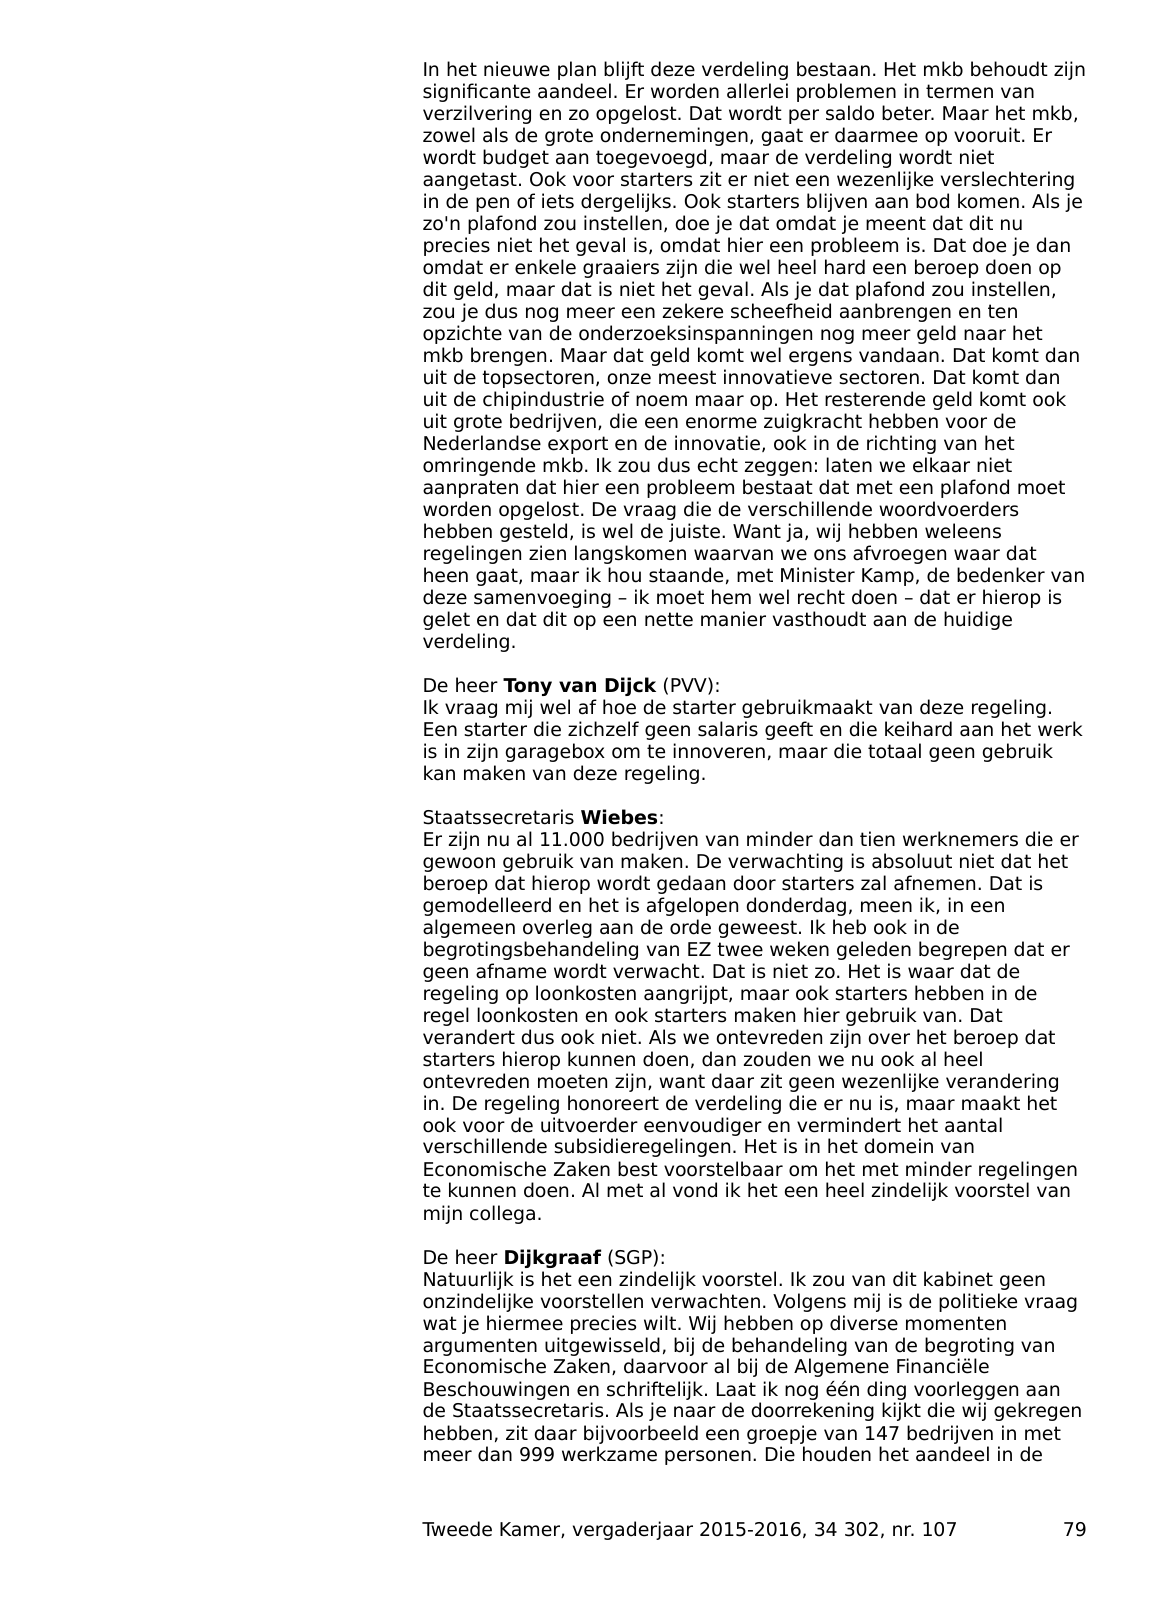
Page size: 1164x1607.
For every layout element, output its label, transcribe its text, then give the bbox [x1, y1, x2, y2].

text Natuurlijk is het een zindelijk voorstel. Ik zou van dit kabinet geen onzindelijke voorstellen verwachten. Volgens mij is de politieke vraag wat je hiermee precies wilt. Wij hebben op diverse momenten argumenten uitgewisseld, bij de behandeling van de begroting van Economische Zaken, daarvoor al bij de Algemene Financiële Beschouwingen en schriftelijk. Laat ik nog één ding voorleggen aan de Staatssecretaris. Als je naar de doorrekening kijkt die wij gekregen hebben, zit daar bijvoorbeeld een groepje van 147 bedrijven in met meer dan 999 werkzame personen. Die houden het aandeel in de [422, 1268, 1087, 1466]
text De heer Dijkgraaf (SGP): [422, 1247, 1087, 1268]
text Ik vraag mij wel af hoe de starter gebruikmaakt van deze regeling. Een starter die zichzelf geen salaris geeft en die keihard aan het werk is in zijn garagebox om te innoveren, maar die totaal geen gebruik kan maken van deze regeling. [422, 697, 1087, 784]
text Staatssecretaris Wiebes: [422, 807, 1087, 829]
text In het nieuwe plan blijft deze verdeling bestaan. Het mkb behoudt zijn significante aandeel. Er worden allerlei problemen in termen van verzilvering en zo opgelost. Dat wordt per saldo beter. Maar het mkb, zowel als de grote ondernemingen, gaat er daarmee op vooruit. Er wordt budget aan toegevoegd, maar de verdeling wordt niet aangetast. Ook voor starters zit er niet een wezenlijke verslechtering in de pen of iets dergelijks. Ook starters blijven aan bod komen. Als je zo'n plafond zou instellen, doe je dat omdat je meent dat dit nu precies niet het geval is, omdat hier een probleem is. Dat doe je dan omdat er enkele graaiers zijn die wel heel hard een beroep doen op dit geld, maar dat is niet het geval. Als je dat plafond zou instellen, zou je dus nog meer een zekere scheefheid aanbrengen en ten opzichte van de onderzoeksinspanningen nog meer geld naar het mkb brengen. Maar dat geld komt wel ergens vandaan. Dat komt dan uit de topsectoren, onze meest innovatieve sectoren. Dat komt dan uit de chipindustrie of noem maar op. Het resterende geld komt ook uit grote bedrijven, die een enorme zuigkracht hebben voor de Nederlandse export en de innovatie, ook in de richting van het omringende mkb. Ik zou dus echt zeggen: laten we elkaar niet aanpraten dat hier een probleem bestaat dat met een plafond moet worden opgelost. De vraag die de verschillende woordvoerders hebben gesteld, is wel de juiste. Want ja, wij hebben weleens regelingen zien langskomen waarvan we ons afvroegen waar dat heen gaat, maar ik hou staande, met Minister Kamp, de bedenker van deze samenvoeging – ik moet hem wel recht doen – dat er hierop is gelet en dat dit op een nette manier vasthoudt aan de huidige verdeling. [422, 59, 1087, 652]
text De heer Tony van Dijck (PVV): [422, 675, 1087, 697]
text Er zijn nu al 11.000 bedrijven van minder dan tien werknemers die er gewoon gebruik van maken. De verwachting is absoluut niet dat het beroep dat hierop wordt gedaan door starters zal afnemen. Dat is gemodelleerd en het is afgelopen donderdag, meen ik, in een algemeen overleg aan de orde geweest. Ik heb ook in de begrotingsbehandeling van EZ twee weken geleden begrepen dat er geen afname wordt verwacht. Dat is niet zo. Het is waar dat de regeling op loonkosten aangrijpt, maar ook starters hebben in de regel loonkosten en ook starters maken hier gebruik van. Dat verandert dus ook niet. Als we ontevreden zijn over het beroep dat starters hierop kunnen doen, dan zouden we nu ook al heel ontevreden moeten zijn, want daar zit geen wezenlijke verandering in. De regeling honoreert de verdeling die er nu is, maar maakt het ook voor de uitvoerder eenvoudiger en vermindert het aantal verschillende subsidieregelingen. Het is in het domein van Economische Zaken best voorstelbaar om het met minder regelingen te kunnen doen. Al met al vond ik het een heel zindelijk voorstel van mijn collega. [422, 829, 1087, 1224]
